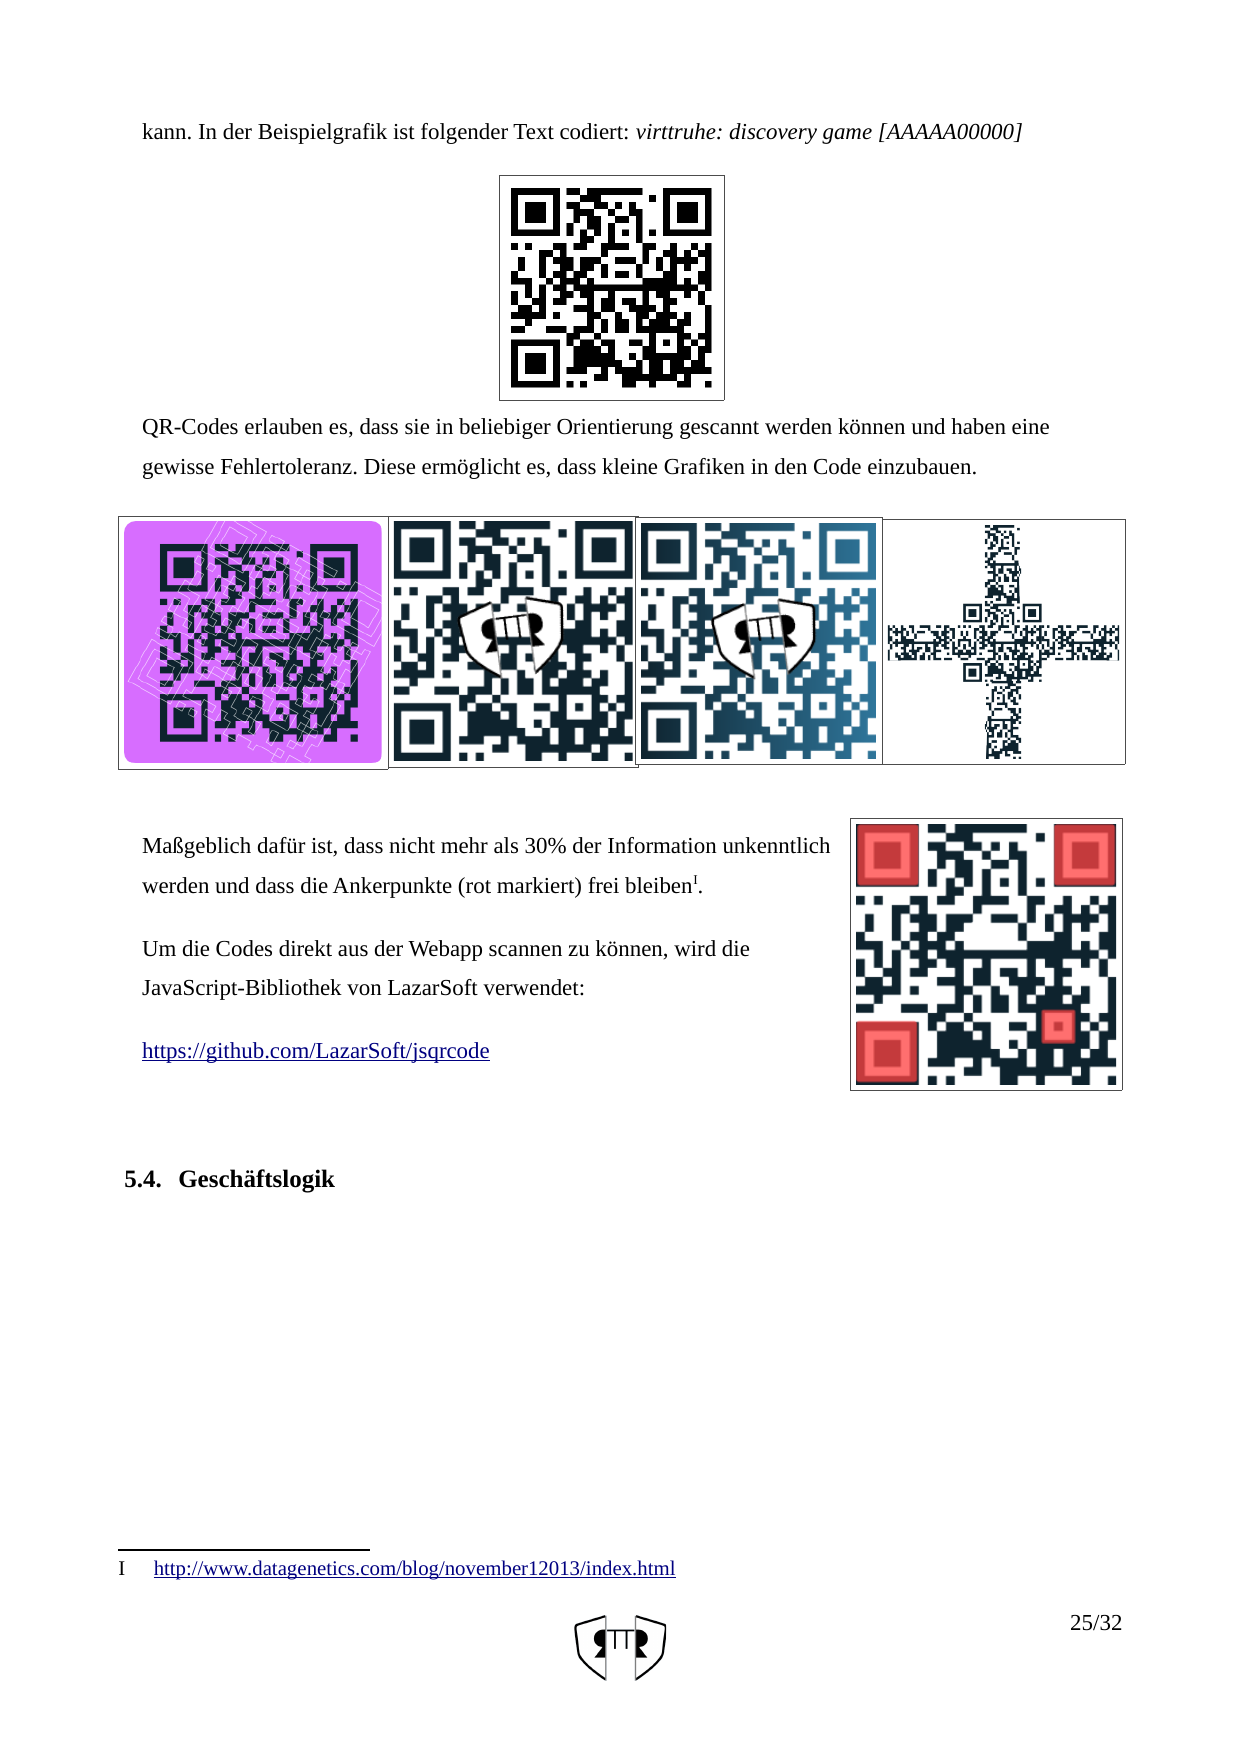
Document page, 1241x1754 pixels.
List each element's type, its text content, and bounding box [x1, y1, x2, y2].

picture [641, 523, 876, 759]
text Um die Codes direkt aus der Webapp scannen zu können, wird die JavaScript-Bibliothek von LazarSoft verwendet: [142, 935, 850, 1001]
text https://github.com/LazarSoft/jsqrcode [142, 1037, 850, 1064]
subtitle Geschäftslogik [124, 1164, 1122, 1192]
picture [504, 181, 718, 394]
text kann. In der Beispielgrafik ist folgender Text codiert: virttruhe: discovery game [AAAAA00000] [142, 118, 1122, 144]
picture [887, 525, 1120, 759]
text [851, 819, 1122, 1090]
picture [124, 521, 382, 763]
picture [574, 1615, 667, 1681]
text Maßgeblich dafür ist, dass nicht mehr als 30% der Information unkenntlich werden und dass die Ankerpunkte (rot markiert) frei bleiben. [142, 832, 850, 898]
text http://www.datagenetics.com/blog/november12013/index.html [118, 1556, 1122, 1580]
picture [393, 521, 633, 761]
text QR-Codes erlauben es, dass sie in beliebiger Orientierung gescannt werden können und haben eine gewisse Fehlertoleranz. Diese ermöglicht es, dass kleine Grafiken in den Code einzubauen. [142, 394, 1122, 479]
picture [856, 824, 1117, 1085]
